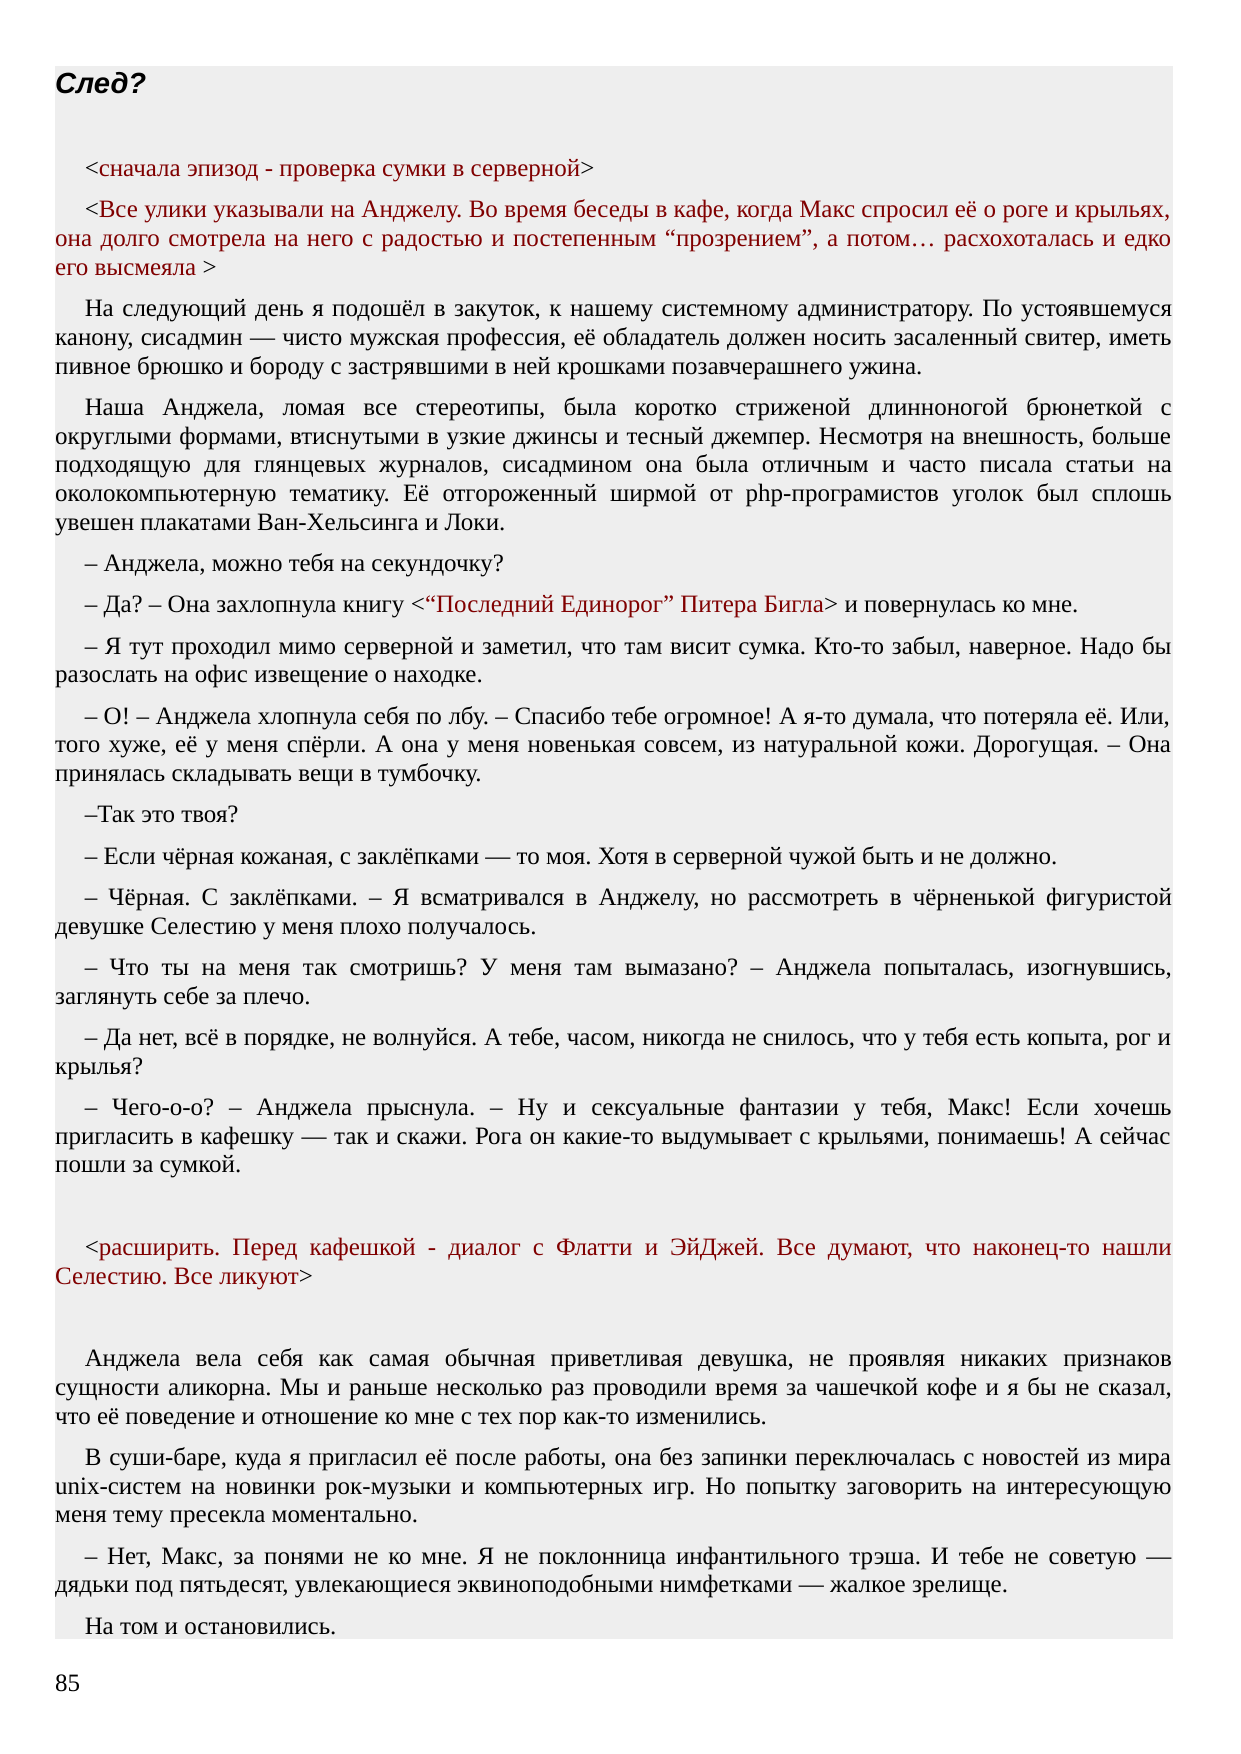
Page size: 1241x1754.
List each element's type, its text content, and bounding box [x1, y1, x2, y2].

text – Чего-о-о? – Анджела прыснула. – Ну и сексуальные фантазии у тебя, Макс! Если хочешь пригласить в кафешку — так и скажи. Рога он какие-то выдумывает с крыльями, понимаешь! А сейчас пошли за сумкой. [55, 1092, 1173, 1178]
text – Да? – Она захлопнула книгу <“Последний Единорог” Питера Бигла> и повернулась ко мне. [55, 589, 1173, 618]
subtitle След? [55, 66, 1173, 99]
text – Да нет, всё в порядке, не волнуйся. А тебе, часом, никогда не снилось, что у тебя есть копыта, рог и крылья? [55, 1022, 1173, 1079]
text Анджела вела себя как самая обычная приветливая девушка, не проявляя никаких признаков сущности аликорна. Мы и раньше несколько раз проводили время за чашечкой кофе и я бы не сказал, что её поведение и отношение ко мне с тех пор как-то изменились. [55, 1343, 1173, 1429]
text –Так это твоя? [55, 799, 1173, 828]
text <расширить. Перед кафешкой - диалог с Флатти и ЭйДжей. Все думают, что наконец-то нашли Селестию. Все ликуют> [55, 1232, 1173, 1289]
text – Нет, Макс, за понями не ко мне. Я не поклонница инфантильного трэша. И тебе не советую — дядьки под пятьдесят, увлекающиеся эквиноподобными нимфетками — жалкое зрелище. [55, 1541, 1173, 1598]
text – Я тут проходил мимо серверной и заметил, что там висит сумка. Кто-то забыл, наверное. Надо бы разослать на офис извещение о находке. [55, 631, 1173, 688]
text <сначала эпизод - проверка сумки в серверной> [55, 153, 1173, 182]
text – Чёрная. С заклёпками. – Я всматривался в Анджелу, но рассмотреть в чёрненькой фигуристой девушке Селестию у меня плохо получалось. [55, 882, 1173, 939]
text На том и остановились. [55, 1611, 1173, 1639]
text – Что ты на меня так смотришь? У меня там вымазано? – Анджела попыталась, изогнувшись, заглянуть себе за плечо. [55, 952, 1173, 1009]
text <Все улики указывали на Анджелу. Во время беседы в кафе, когда Макс спросил её о роге и крыльях, она долго смотрела на него с радостью и постепенным “прозрением”, а потом… расхохоталась и едко его высмеяла > [55, 194, 1173, 281]
text – Анджела, можно тебя на секундочку? [55, 548, 1173, 577]
text На следующий день я подошёл в закуток, к нашему системному администратору. По устоявшемуся канону, сисадмин — чисто мужская профессия, её обладатель должен носить засаленный свитер, иметь пивное брюшко и бороду с застрявшими в ней крошками позавчерашнего ужина. [55, 293, 1173, 379]
text – Если чёрная кожаная, с заклёпками — то моя. Хотя в серверной чужой быть и не должно. [55, 841, 1173, 869]
text Наша Анджела, ломая все стереотипы, была коротко стриженой длинноногой брюнеткой с округлыми формами, втиснутыми в узкие джинсы и тесный джемпер. Несмотря на внешность, больше подходящую для глянцевых журналов, сисадмином она была отличным и часто писала статьи на околокомпьютерную тематику. Её отгороженный ширмой от php-програмистов уголок был сплошь увешен плакатами Ван-Хельсинга и Локи. [55, 392, 1173, 536]
text В суши-баре, куда я пригласил её после работы, она без запинки переключалась с новостей из мира unix-систем на новинки рок-музыки и компьютерных игр. Но попытку заговорить на интересующую меня тему пресекла моментально. [55, 1442, 1173, 1528]
text – О! – Анджела хлопнула себя по лбу. – Спасибо тебе огромное! А я-то думала, что потеряла её. Или, того хуже, её у меня спёрли. А она у меня новенькая совсем, из натуральной кожи. Дорогущая. – Она принялась складывать вещи в тумбочку. [55, 701, 1173, 787]
